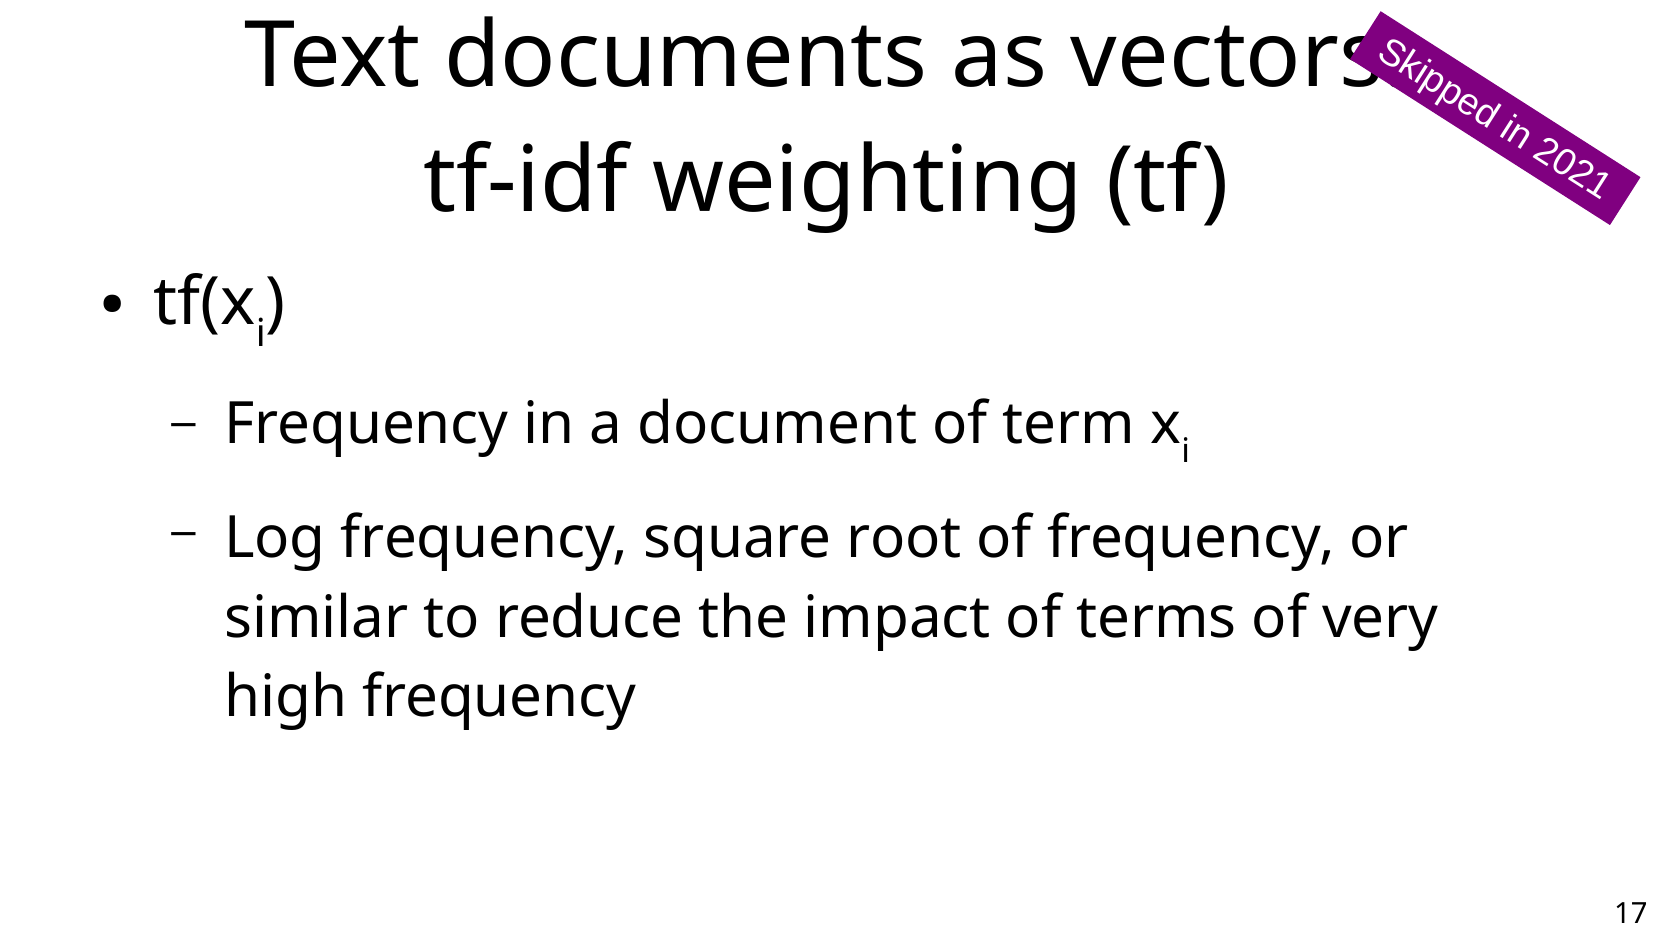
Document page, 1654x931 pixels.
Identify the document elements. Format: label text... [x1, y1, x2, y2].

list tf(xi) Frequency in a document of term xi Log frequency, square root of frequency, or similar to reduce the impact of terms of very high frequency [82, 253, 1571, 886]
text_box Skipped in 2021 [1350, 11, 1641, 226]
title Text documents as vectors: tf-idf weighting (tf) [82, 1, 1571, 226]
